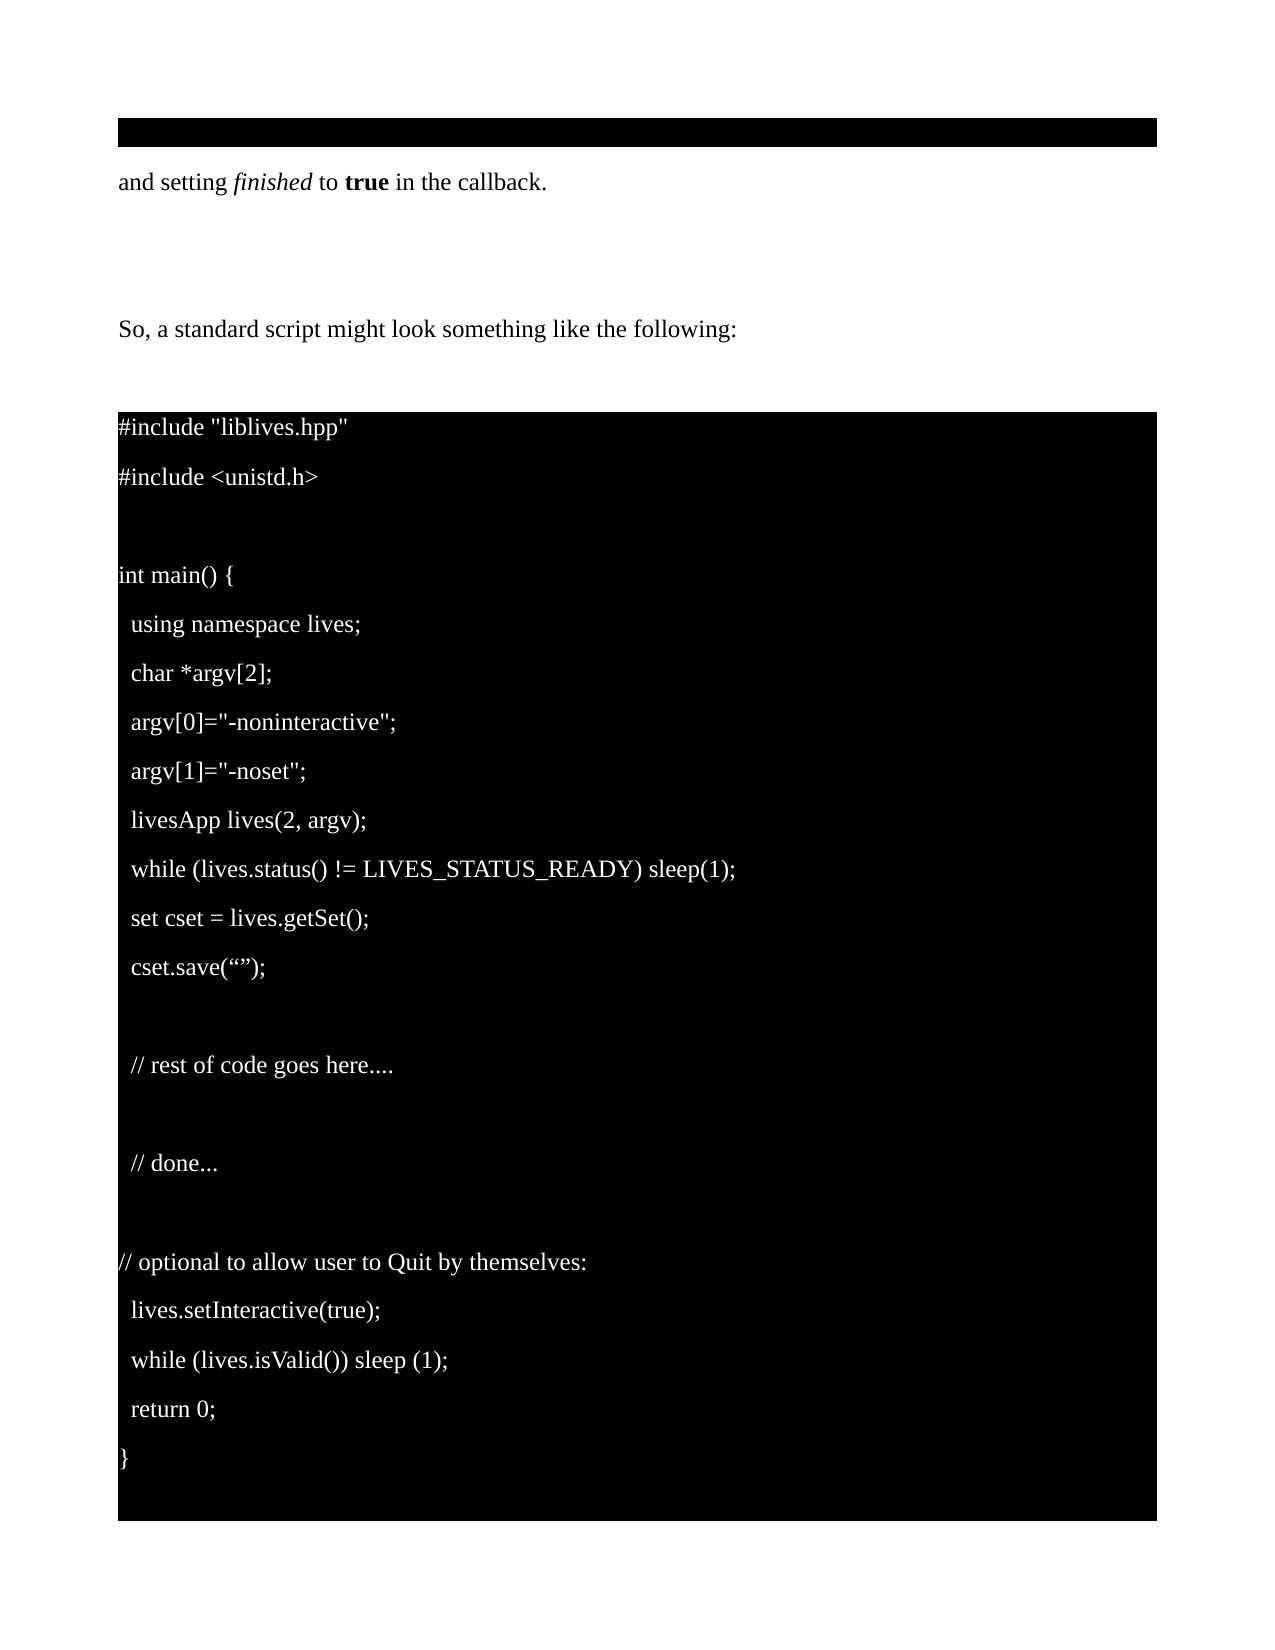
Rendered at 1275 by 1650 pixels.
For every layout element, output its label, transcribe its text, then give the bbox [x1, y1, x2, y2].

text // done... [118, 1148, 1157, 1177]
text return 0; [118, 1394, 1157, 1422]
text argv[0]="-noninteractive"; [118, 707, 1157, 736]
text while (lives.status() != LIVES_STATUS_READY) sleep(1); [118, 854, 1157, 883]
text livesApp lives(2, argv); [118, 805, 1157, 834]
text argv[1]="-noset"; [118, 756, 1157, 785]
text lives.setInteractive(true); [118, 1296, 1157, 1324]
text char *argv[2]; [118, 658, 1157, 687]
text // optional to allow user to Quit by themselves: [118, 1247, 1157, 1275]
text int main() { [118, 560, 1157, 588]
text So, a standard script might look something like the following: [118, 314, 1157, 343]
text and setting finished to true in the callback. [118, 167, 1157, 196]
text cset.save(“”); [118, 952, 1157, 981]
text while (lives.isValid()) sleep (1); [118, 1345, 1157, 1373]
text set cset = lives.getSet(); [118, 903, 1157, 932]
text } [118, 1443, 1157, 1472]
text #include "liblives.hpp" [118, 412, 1157, 441]
text // rest of code goes here.... [118, 1050, 1157, 1079]
text #include <unistd.h> [118, 462, 1157, 490]
text using namespace lives; [118, 609, 1157, 637]
